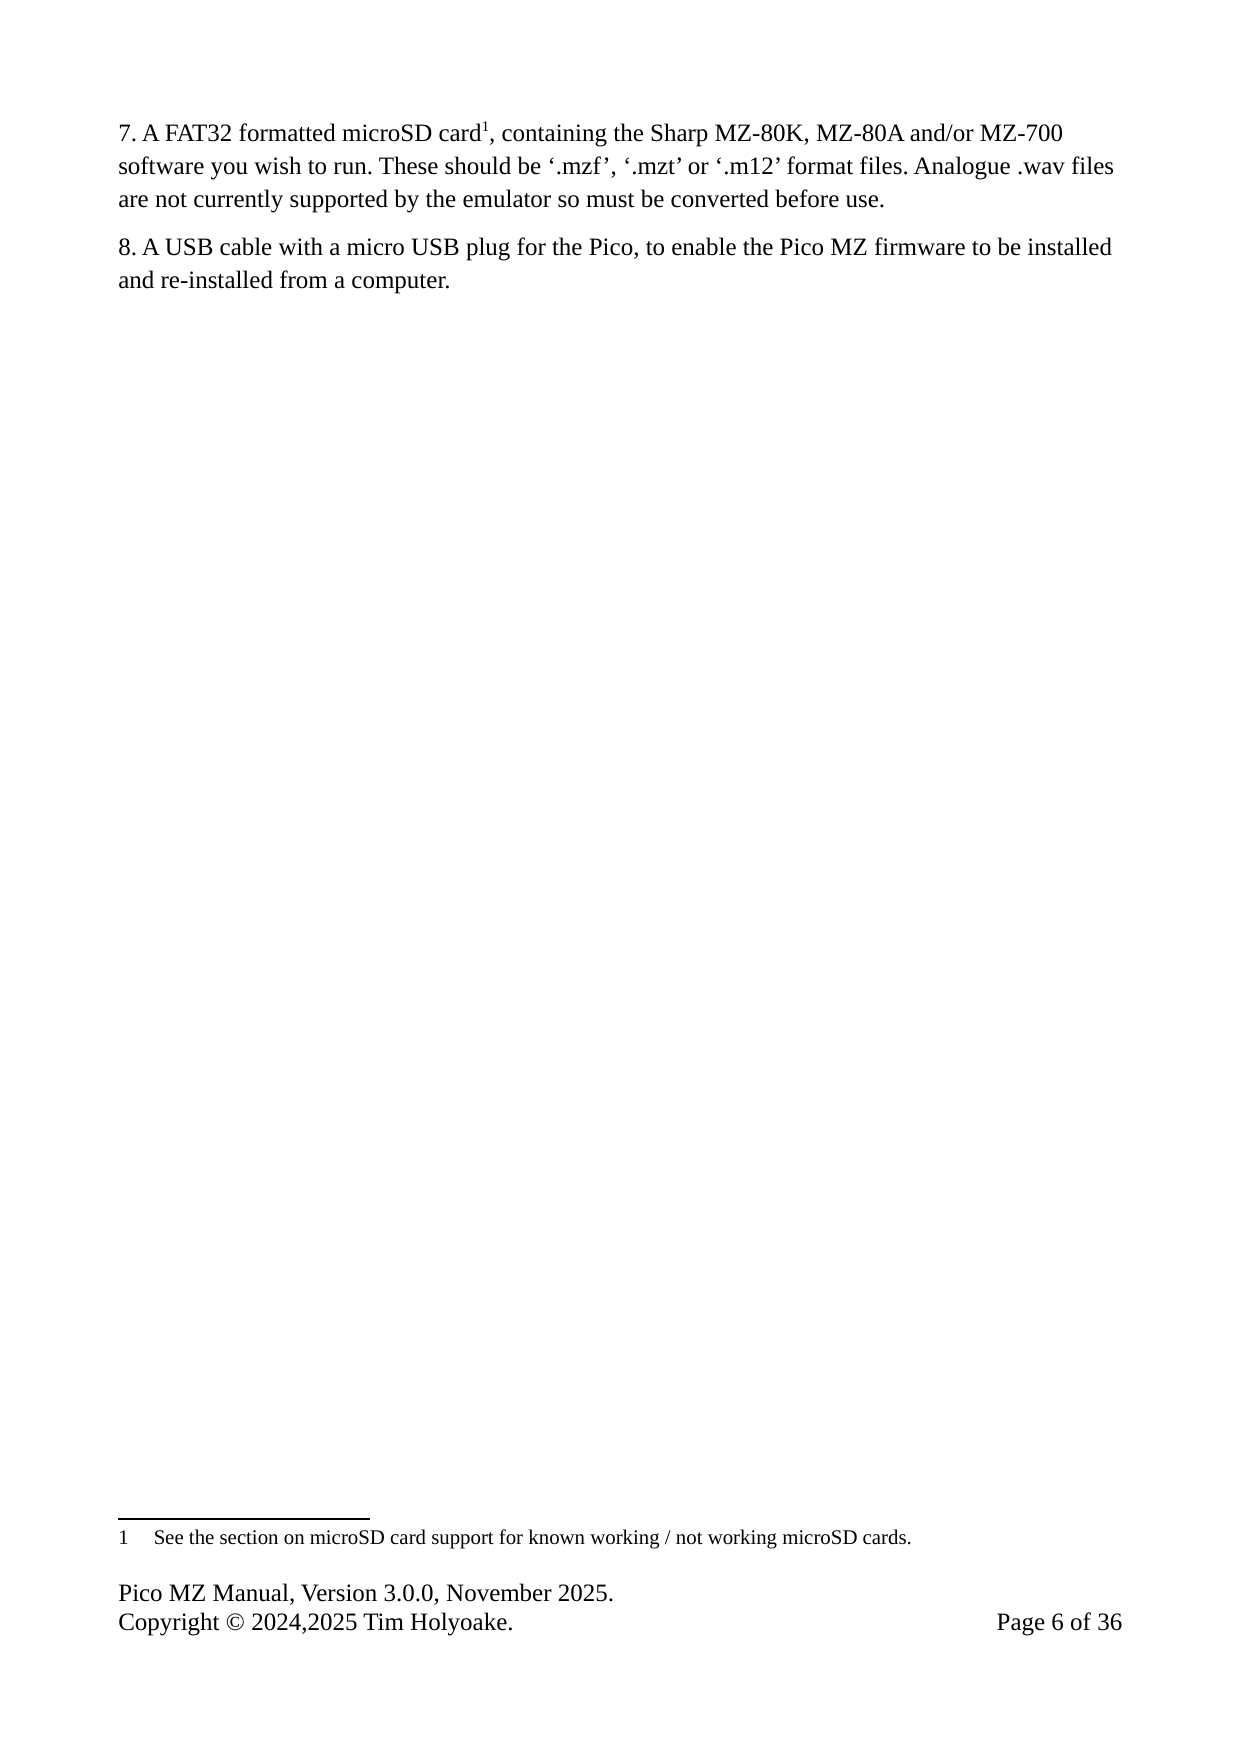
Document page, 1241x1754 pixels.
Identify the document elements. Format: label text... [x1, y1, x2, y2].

text 7. A FAT32 formatted microSD card, containing the Sharp MZ-80K, MZ-80A and/or MZ-700 software you wish to run. These should be ‘.mzf’, ‘.mzt’ or ‘.m12’ format files. Analogue .wav files are not currently supported by the emulator so must be converted before use. [118, 118, 1122, 213]
text See the section on microSD card support for known working / not working microSD cards. [118, 1525, 1122, 1549]
text 8. A USB cable with a micro USB plug for the Pico, to enable the Pico MZ firmware to be installed and re-installed from a computer. [118, 232, 1122, 293]
